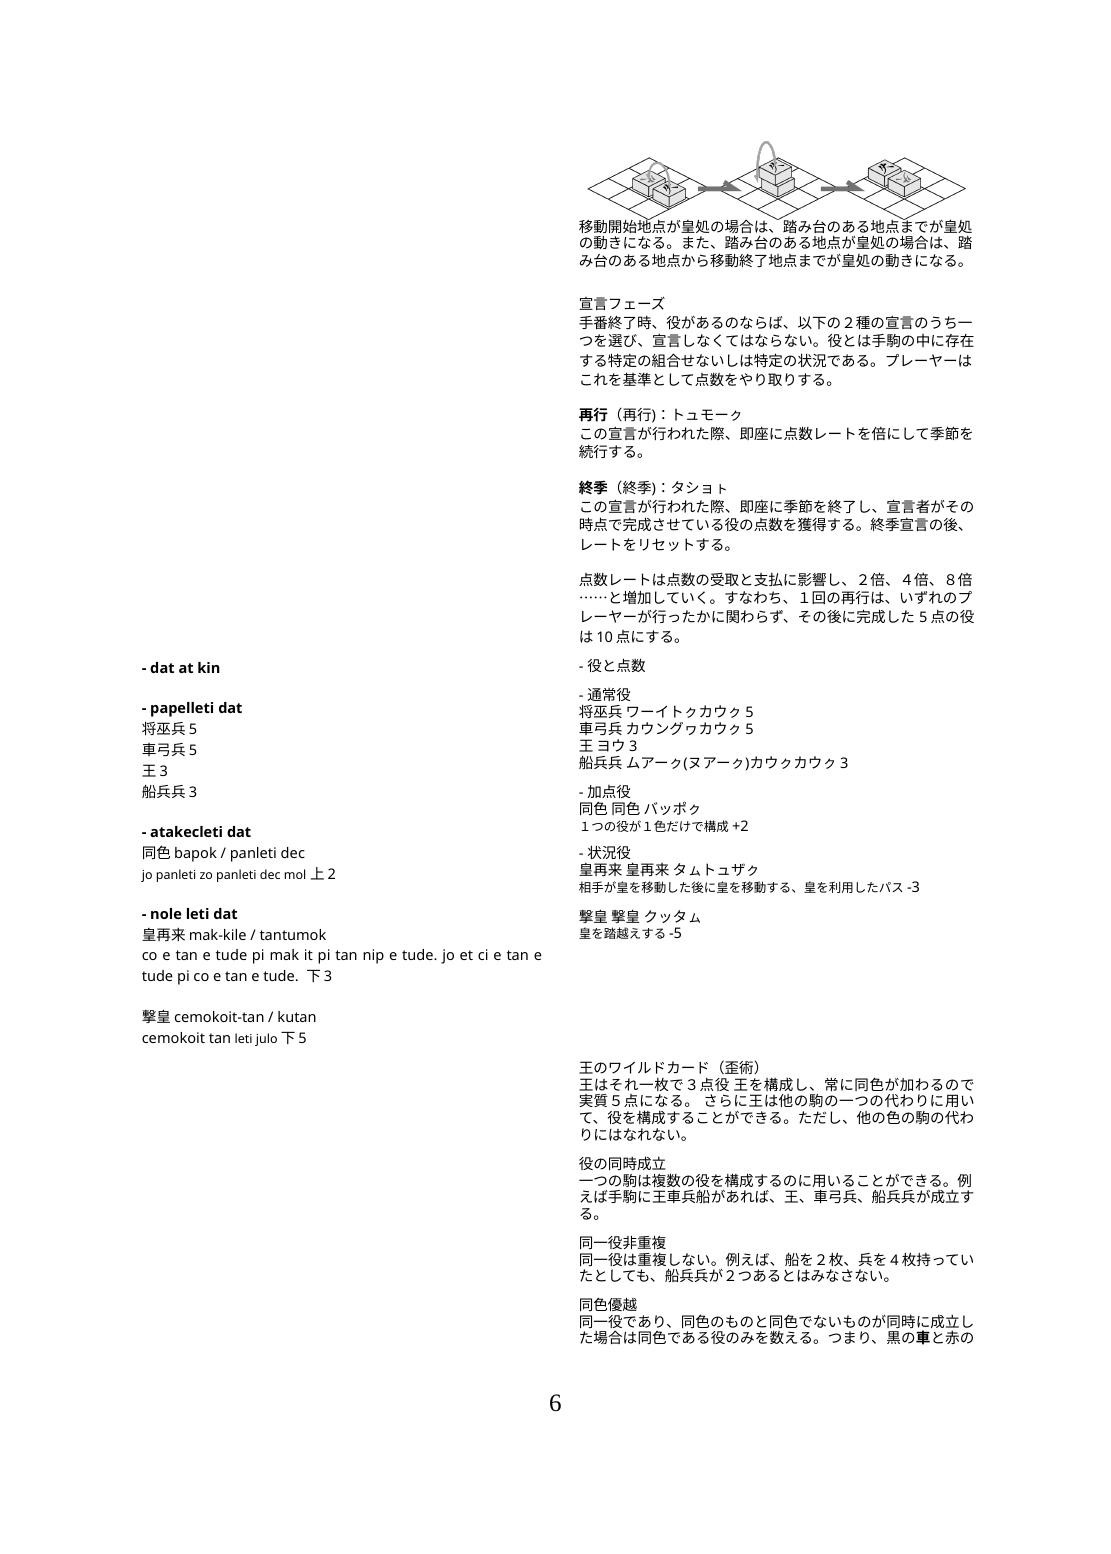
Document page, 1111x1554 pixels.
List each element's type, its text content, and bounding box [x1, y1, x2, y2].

table_cell [136, 1150, 548, 1229]
table_cell [136, 136, 548, 291]
table_cell [549, 1229, 572, 1291]
table_cell - dat at kin - papelleti dat 将巫兵 5 車弓兵 5 王 3 船兵兵 3 - atakecleti dat 同色 bapok / panleti dec jo panleti zo panleti dec mol 上2 - nole leti dat 皇再来 mak-kile / tantumok co e tan e tude pi mak it pi tan nip e tude. jo et ci e tan e tude pi co e tan e tude. 下3 撃皇 cemokoit-tan / kutan cemokoit tan leti julo 下5 [136, 652, 548, 1054]
table_cell [549, 1054, 572, 1150]
table_cell 宣言フェーズ 手番終了時、役があるのならば、以下の２種の宣言のうち一つを選び、宣言しなくてはならない。役とは手駒の中に存在する特定の組合せないしは特定の状況である。プレーヤーはこれを基準として点数をやり取りする。 再行（再⾏)：トュモーㇰ この宣言が行われた際、即座に点数レートを倍にして季節を続⾏する。 終季（終季)：タショㇳ この宣言が行われた際、即座に季節を終了し、宣言者がその時点で完成させている役の点数を獲得する。終季宣⾔の後、レートをリセットする。 点数レートは点数の受取と⽀払に影響し、２倍、４倍、８倍……と増加していく。すなわち、１回の再⾏は、いずれのプレーヤーが行ったかに関わらず、その後に完成した5点の役は10点にする。 [573, 291, 980, 652]
table_cell 移動開始地点が皇処の場合は、踏み台のある地点までが皇処の動きになる。また、踏み台のある地点が皇処の場合は、踏み台のある地点から移動終了地点までが皇処の動きになる。 [573, 136, 980, 291]
table_cell [136, 1229, 548, 1291]
table_cell [549, 291, 572, 652]
table_cell [549, 1150, 572, 1229]
table_cell 同一役非重複 同⼀役は重複しない。例えば、船を２枚、兵を4枚持っていたとしても、船兵兵が２つあるとはみなさない。 [573, 1229, 980, 1291]
table_cell - 役と点数 - 通常役 将巫兵 ワーイトㇰカウㇰ5 車弓兵 カウングヮカウㇰ5 王 ヨウ 3 船兵兵 ムアーㇰ(ヌアーㇰ)カウㇰカウㇰ3 - 加点役 同色 同色 バッポㇰ １つの役が１色だけで構成 +2 - 状況役 皇再来 皇再来 タㇺトュザㇰ 相手が皇を移動した後に皇を移動する、皇を利用したパス -3 撃皇 撃皇 クッタㇺ 皇を踏越えする -5 [573, 652, 980, 1054]
table_cell [136, 291, 548, 652]
table_cell [549, 136, 572, 291]
table_cell [549, 1291, 572, 1354]
table_cell [136, 1291, 548, 1354]
table_cell [549, 652, 572, 1054]
table_cell 王のワイルドカード（歪術） 王はそれ⼀枚で３点役 王を構成し、常に同⾊が加わるので実質５点になる。 さらに王は他の駒の一つの代わりに用いて、役を構成することができる。ただし、他の色の駒の代わりにはなれない。 [573, 1054, 980, 1150]
table_cell [136, 1054, 548, 1150]
table_cell 同⾊優越 同⼀役であり、同⾊のものと同⾊でないものが同時に成⽴した場合は同⾊である役のみを数える。つまり、黒の車と赤の [573, 1291, 980, 1354]
table_cell 役の同時成立 一つの駒は複数の役を構成するのに用いることができる。例えば手駒に王車兵船があれば、王、車弓兵、船兵兵が成立する。 [573, 1150, 980, 1229]
